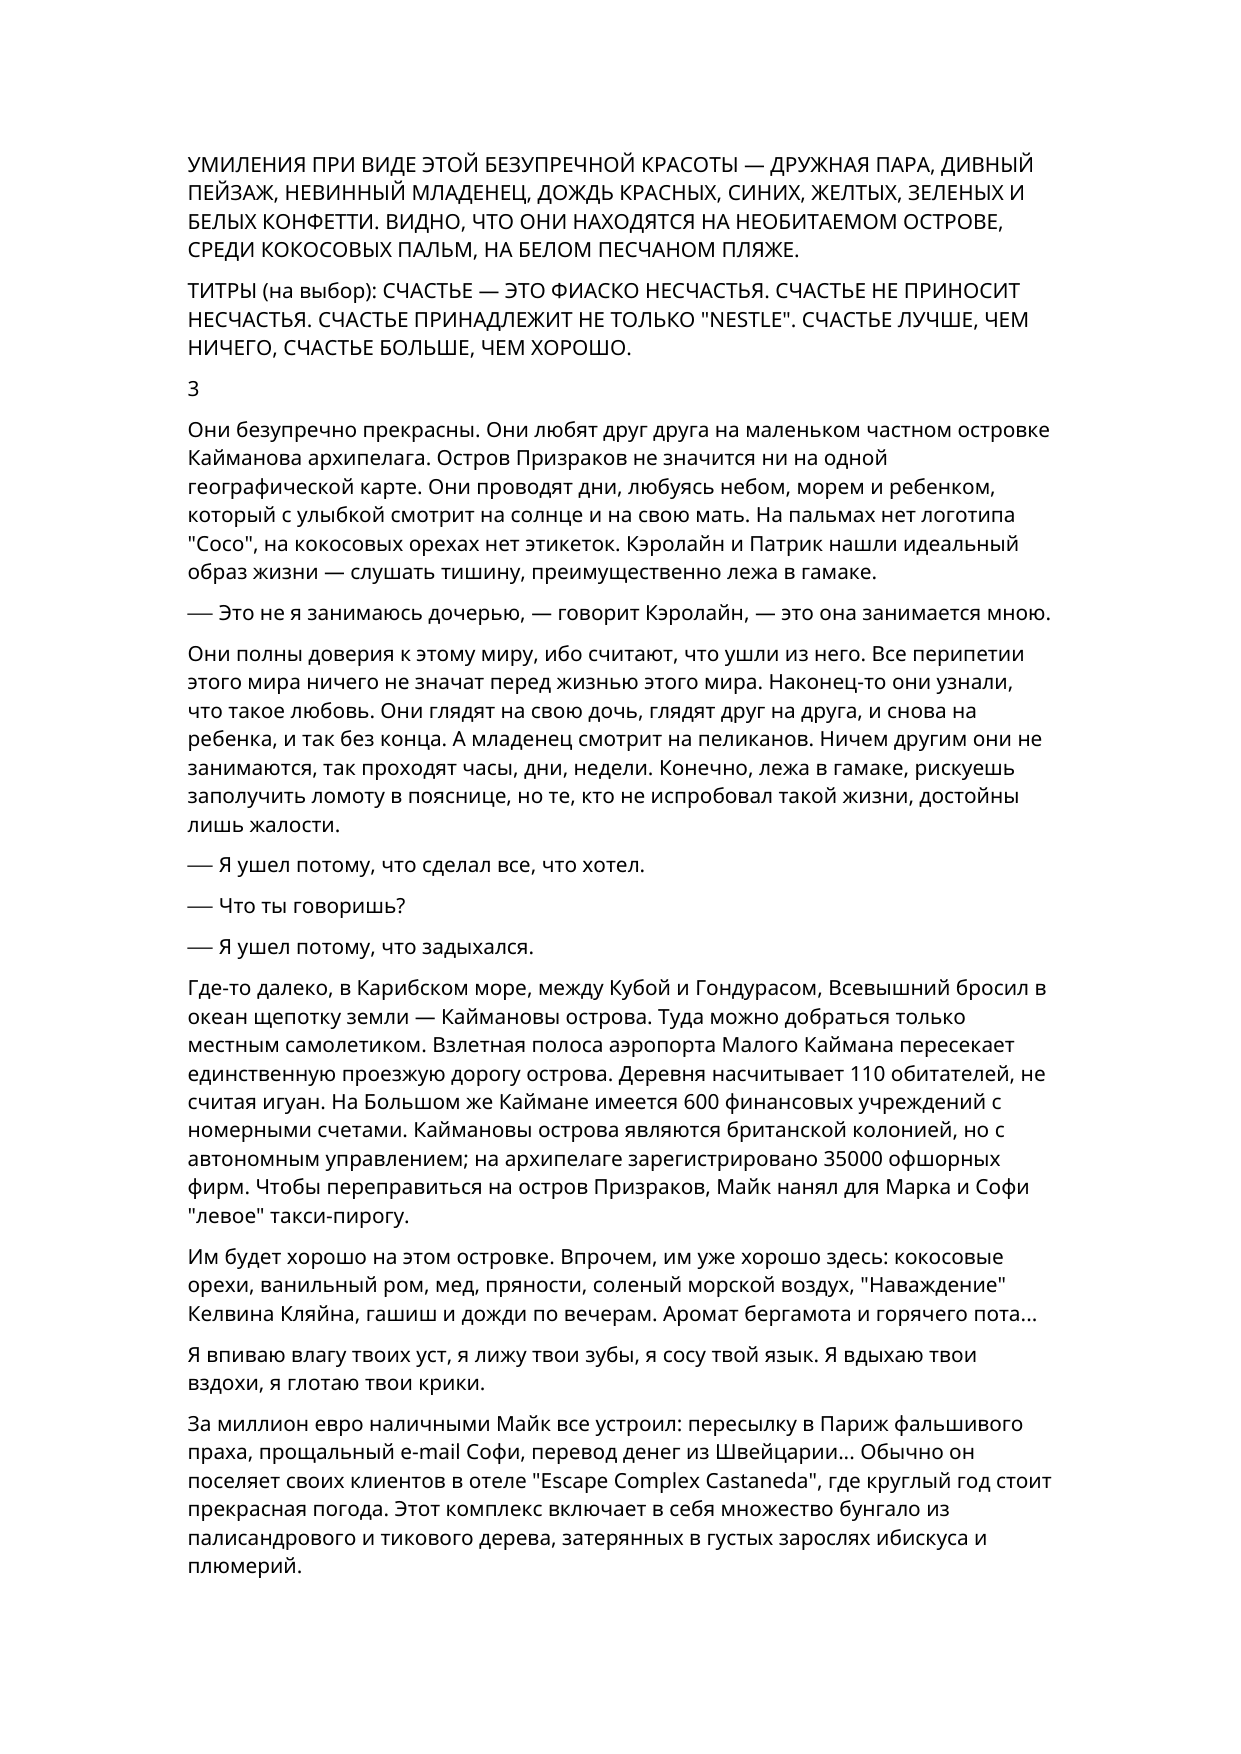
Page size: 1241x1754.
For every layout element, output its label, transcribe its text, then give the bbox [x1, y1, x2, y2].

text ТИТРЫ (на выбор): СЧАСТЬЕ — ЭТО ФИАСКО НЕСЧАСТЬЯ. СЧАСТЬЕ НЕ ПРИНОСИТ НЕСЧАСТЬЯ. СЧАСТЬЕ ПРИНАДЛЕЖИТ НЕ ТОЛЬКО "NESTLE". СЧАСТЬЕ ЛУЧШЕ, ЧЕМ НИЧЕГО, СЧАСТЬЕ БОЛЬШЕ, ЧЕМ ХОРОШО. [187, 276, 1053, 362]
text — Что ты говоришь? [187, 892, 1053, 920]
text Я впиваю влагу твоих уст, я лижу твои зубы, я сосу твой язык. Я вдыхаю твои вздохи, я глотаю твои крики. [187, 1340, 1053, 1397]
text — Я ушел потому, что сделал все, что хотел. [187, 851, 1053, 879]
text — Я ушел потому, что задыхался. [187, 932, 1053, 961]
text Им будет хорошо на этом островке. Впрочем, им уже хорошо здесь: кокосовые орехи, ванильный ром, мед, пряности, соленый морской воздух, "Наваждение" Келвина Кляйна, гашиш и дожди по вечерам. Аромат бергамота и горячего пота... [187, 1242, 1053, 1327]
text 3 [187, 374, 1053, 402]
text Где-то далеко, в Карибском море, между Кубой и Гондурасом, Всевышний бросил в океан щепотку земли — Каймановы острова. Туда можно добраться только местным самолетиком. Взлетная полоса аэропорта Малого Каймана пересекает единственную проезжую дорогу острова. Деревня насчитывает 110 обитателей, не считая игуан. На Большом же Каймане имеется 600 финансовых учреждений с номерными счетами. Каймановы острова являются британской колонией, но с автономным управлением; на архипелаге зарегистрировано 35000 офшорных фирм. Чтобы переправиться на остров Призраков, Майк нанял для Марка и Софи "левое" такси-пирогу. [187, 973, 1053, 1229]
text За миллион евро наличными Майк все устроил: пересылку в Париж фальшивого праха, прощальный e-mail Софи, перевод денег из Швейцарии... Обычно он поселяет своих клиентов в отеле "Escape Complex Castaneda", где круглый год стоит прекрасная погода. Этот комплекс включает в себя множество бунгало из палисандрового и тикового дерева, затерянных в густых зарослях ибискуса и плюмерий. [187, 1409, 1053, 1580]
text Они безупречно прекрасны. Они любят друг друга на маленьком частном островке Кайманова архипелага. Остров Призраков не значится ни на одной географической карте. Они проводят дни, любуясь небом, морем и ребенком, который с улыбкой смотрит на солнце и на свою мать. На пальмах нет логотипа "Coco", на кокосовых орехах нет этикеток. Кэролайн и Патрик нашли идеальный образ жизни — слушать тишину, преимущественно лежа в гамаке. [187, 415, 1053, 586]
text Они полны доверия к этому миру, ибо считают, что ушли из него. Все перипетии этого мира ничего не значат перед жизнью этого мира. Наконец-то они узнали, что такое любовь. Они глядят на свою дочь, глядят друг на друга, и снова на ребенка, и так без конца. А младенец смотрит на пеликанов. Ничем другим они не занимаются, так проходят часы, дни, недели. Конечно, лежа в гамаке, рискуешь заполучить ломоту в пояснице, но те, кто не испробовал такой жизни, достойны лишь жалости. [187, 639, 1053, 838]
text УМИЛЕНИЯ ПРИ ВИДЕ ЭТОЙ БЕЗУПРЕЧНОЙ КРАСОТЫ — ДРУЖНАЯ ПАРА, ДИВНЫЙ ПЕЙЗАЖ, НЕВИННЫЙ МЛАДЕНЕЦ, ДОЖДЬ КРАСНЫХ, СИНИХ, ЖЕЛТЫХ, ЗЕЛЕНЫХ И БЕЛЫХ КОНФЕТТИ. ВИДНО, ЧТО ОНИ НАХОДЯТСЯ НА НЕОБИТАЕМОМ ОСТРОВЕ, СРЕДИ КОКОСОВЫХ ПАЛЬМ, НА БЕЛОМ ПЕСЧАНОМ ПЛЯЖЕ. [187, 150, 1053, 264]
text — Это не я занимаюсь дочерью, — говорит Кэролайн, — это она занимается мною. [187, 598, 1053, 627]
